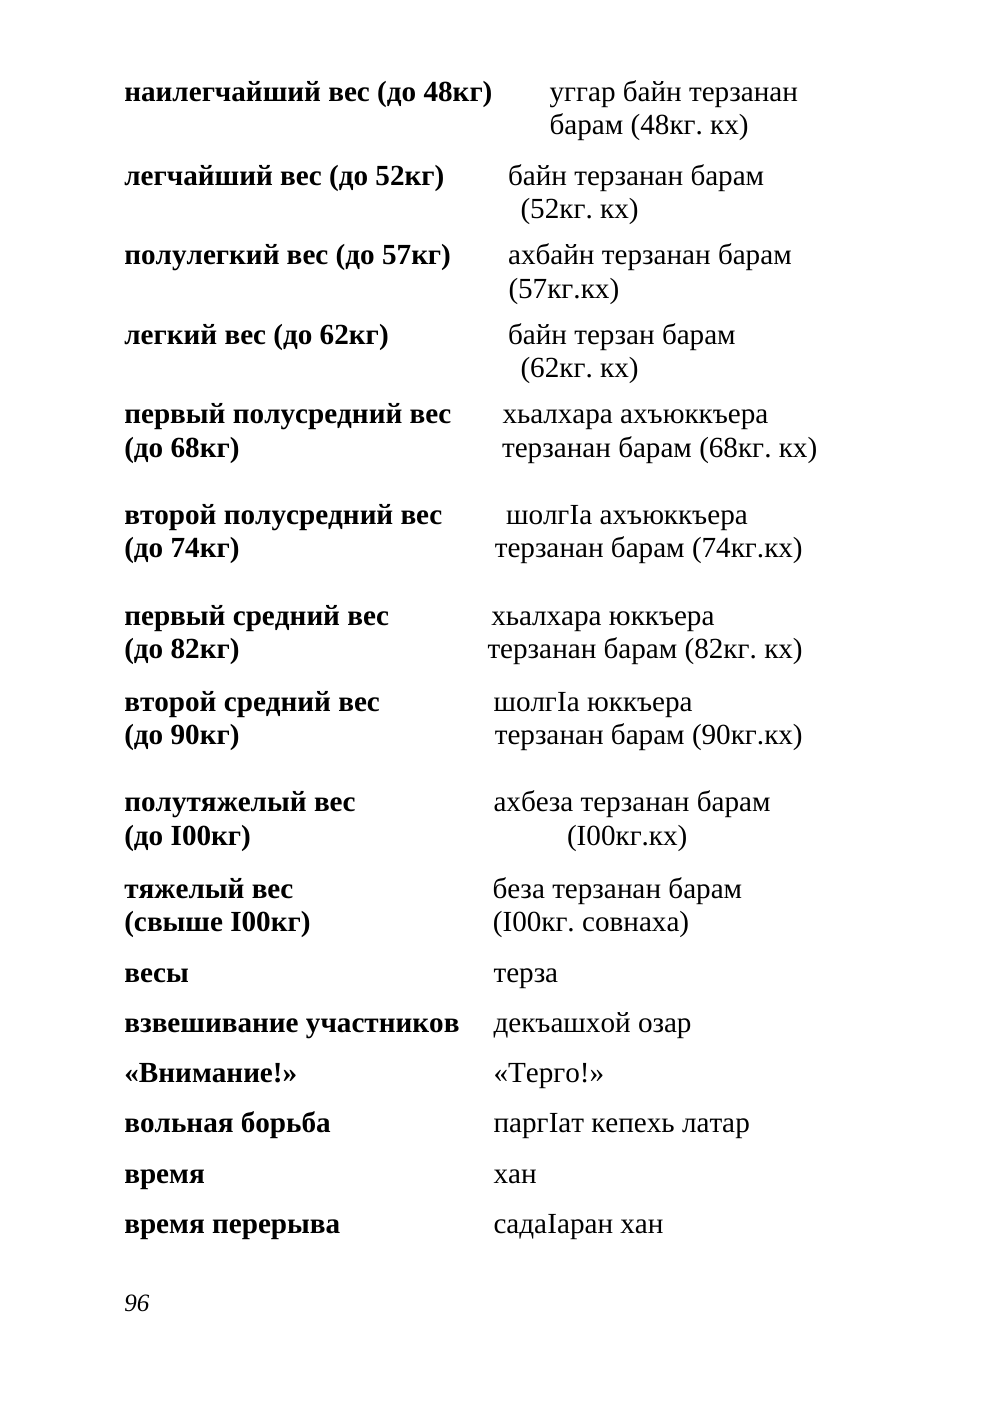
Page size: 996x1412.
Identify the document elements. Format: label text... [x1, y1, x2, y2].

text (до I00кг) (I00кг.кх) [124, 818, 877, 852]
text второй полусредний вес шолгIа ахъюккъера [124, 497, 877, 531]
text «Внимание!» «Терго!» [124, 1055, 877, 1089]
text вольная борьба паргIат кепехь латар [124, 1106, 877, 1139]
text барам (48кг. кх) [124, 107, 877, 141]
text (до 68кг) терзанан барам (68кг. кх) [124, 430, 877, 463]
text первый полусредний вес хьалхара ахъюккъера [124, 396, 877, 430]
text первый средний вес хьалхара юккъера [124, 598, 877, 631]
text полутяжелый вес ахбеза терзанан барам [124, 784, 877, 818]
text легкий вес (до 62кг) байн терзан барам [124, 317, 877, 350]
text (до 82кг) терзанан барам (82кг. кх) [124, 631, 877, 665]
text (62кг. кх) [124, 350, 877, 384]
text полулегкий вес (до 57кг) ахбайн терзанан барам [124, 237, 877, 271]
text (52кг. кх) [124, 191, 877, 225]
text (свыше I00кг) (I00кг. совнаха) [124, 904, 877, 938]
text весы терза [124, 955, 877, 988]
text наилегчайший вес (до 48кг) уггар байн терзанан [124, 74, 877, 107]
text взвешивание участников декъашхой озар [124, 1005, 877, 1038]
text легчайший вес (до 52кг) байн терзанан барам [124, 158, 877, 191]
text тяжелый вес беза терзанан барам [124, 871, 877, 904]
text время хан [124, 1156, 877, 1189]
text (до 90кг) терзанан барам (90кг.кх) [124, 717, 877, 751]
text второй средний вес шолгIа юккъера [124, 684, 877, 717]
text время перерыва садаIаран хан [124, 1206, 877, 1240]
text (до 74кг) терзанан барам (74кг.кх) [124, 531, 877, 564]
text (57кг.кх) [124, 271, 877, 304]
